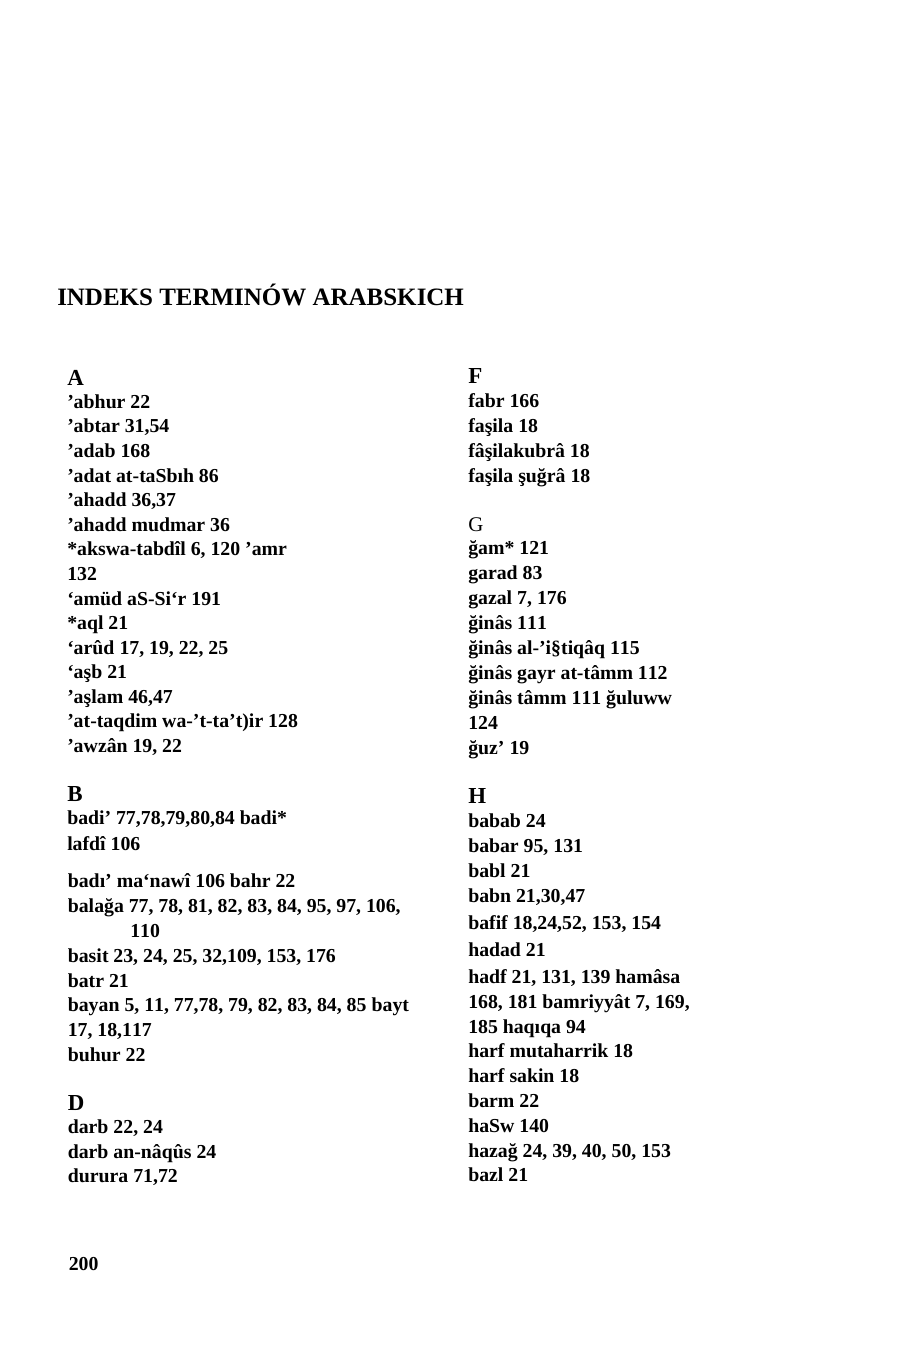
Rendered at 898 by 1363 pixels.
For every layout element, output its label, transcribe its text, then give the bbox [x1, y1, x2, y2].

text B [67, 781, 303, 806]
text ’at-taqdim wa-’t-ta’t)ir 128 ’awzân 19, 22 [67, 709, 303, 757]
text babab 24 [468, 809, 692, 832]
text ’adab 168 [67, 439, 303, 462]
text basit 23, 24, 25, 32,109, 153, 176 [68, 944, 427, 967]
text faşila şuğrâ 18 [468, 464, 692, 487]
text harf sakin 18 [468, 1064, 692, 1087]
text balağa 77, 78, 81, 82, 83, 84, 95, 97, 106, [68, 894, 427, 917]
text hazağ 24, 39, 40, 50, 153 bazl 21 [468, 1138, 692, 1186]
text gazal 7, 176 [468, 586, 692, 609]
text barm 22 [468, 1089, 692, 1112]
text bayan 5, 11, 77,78, 79, 82, 83, 84, 85 bayt 17, 18,117 [68, 993, 427, 1041]
text ’aşlam 46,47 [67, 685, 303, 708]
text ğuz’ 19 [468, 736, 692, 759]
text D [68, 1088, 427, 1115]
text fâşilakubrâ 18 [468, 439, 692, 462]
text darb 22, 24 [68, 1115, 427, 1138]
text A [67, 365, 303, 390]
text ’ahadd mudmar 36 *akswa-tabdîl 6, 120 ’amr 132 [67, 513, 303, 585]
text ’adat at-taSbıh 86 [67, 463, 303, 486]
text durura 71,72 [68, 1164, 427, 1187]
text buhur 22 [68, 1043, 427, 1066]
text badi’ 77,78,79,80,84 badi* lafdî 106 [67, 806, 303, 855]
text darb an-nâqûs 24 [68, 1140, 427, 1162]
text *aql 21 [67, 611, 303, 634]
text badı’ ma‘nawî 106 bahr 22 [68, 869, 427, 892]
text ’abtar 31,54 [67, 414, 303, 437]
text haSw 140 [468, 1114, 692, 1137]
text ğam* 121 [468, 536, 692, 559]
text 200 [68, 1252, 107, 1275]
text ’ahadd 36,37 [67, 488, 303, 511]
text ğinâs gayr at-tâmm 112 ğinâs tâmm 111 ğuluww 124 [468, 661, 692, 734]
text babn 21,30,47 [468, 884, 692, 907]
text ‘aşb 21 [67, 660, 303, 683]
text ‘amüd aS-Si‘r 191 [67, 586, 303, 609]
text ğinâs al-’i§tiqâq 115 [468, 636, 692, 659]
text garad 83 [468, 561, 692, 584]
text babar 95, 131 [468, 834, 692, 857]
text ‘arûd 17, 19, 22, 25 [67, 636, 303, 658]
text F [468, 364, 692, 389]
text batr 21 [68, 968, 427, 991]
text babl 21 [468, 859, 692, 882]
text faşila 18 [468, 414, 692, 437]
text ’abhur 22 [67, 390, 303, 413]
text INDEKS TERMINÓW ARABSKICH [57, 286, 841, 311]
text fabr 166 [468, 389, 692, 412]
text harf mutaharrik 18 [468, 1039, 692, 1062]
text 110 [68, 919, 427, 942]
text bafif 18,24,52, 153, 154 hadad 21 [468, 911, 692, 961]
text ğinâs 111 [468, 611, 692, 634]
text hadf 21, 131, 139 hamâsa 168, 181 bamriyyât 7, 169, 185 haqıqa 94 [468, 965, 692, 1037]
text H [468, 784, 692, 809]
text G [468, 512, 692, 536]
